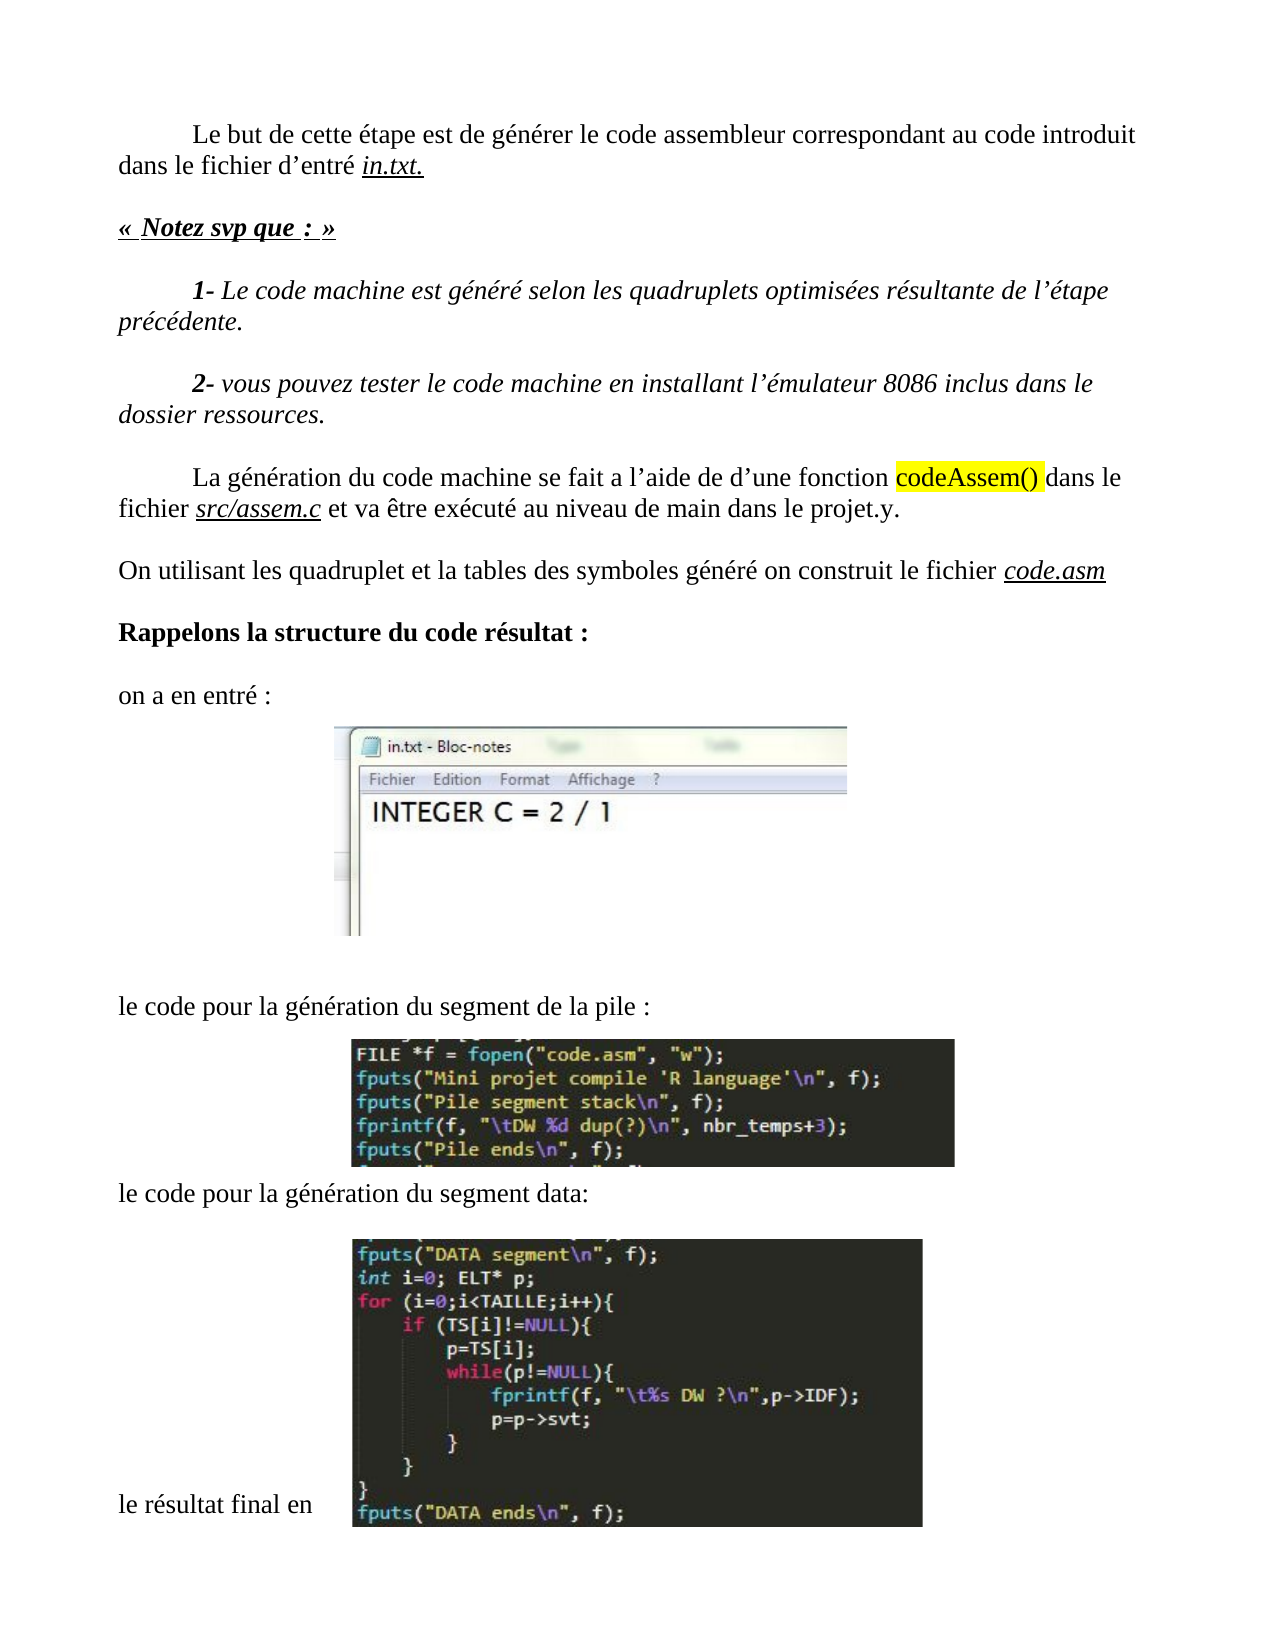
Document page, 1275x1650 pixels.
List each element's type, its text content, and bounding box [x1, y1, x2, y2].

text La génération du code machine se fait a l’aide de d’une fonction codeAssem() dans le fichier src/assem.c et va être exécuté au niveau de main dans le projet.y. [118, 461, 1157, 523]
text on a en entré : [118, 679, 1157, 710]
text le code pour la génération du segment data: [118, 1177, 1157, 1208]
text 1- Le code machine est généré selon les quadruplets optimisées résultante de l’étape précédente. [118, 274, 1157, 336]
text 2- vous pouvez tester le code machine en installant l’émulateur 8086 inclus dans le dossier ressources. [118, 367, 1157, 429]
text Rappelons la structure du code résultat : [118, 616, 1157, 648]
text Le but de cette étape est de générer le code assembleur correspondant au code introduit dans le fichier d’entré in.txt. [118, 118, 1157, 180]
text le résultat final en [118, 1488, 352, 1520]
picture [334, 726, 848, 936]
picture [351, 1039, 955, 1167]
text le code pour la génération du segment de la pile : [118, 990, 1157, 1021]
picture [352, 1239, 923, 1527]
text [923, 1488, 1157, 1520]
text « Notez svp que : » [118, 212, 1157, 243]
text On utilisant les quadruplet et la tables des symboles généré on construit le fichier code.asm [118, 554, 1157, 585]
